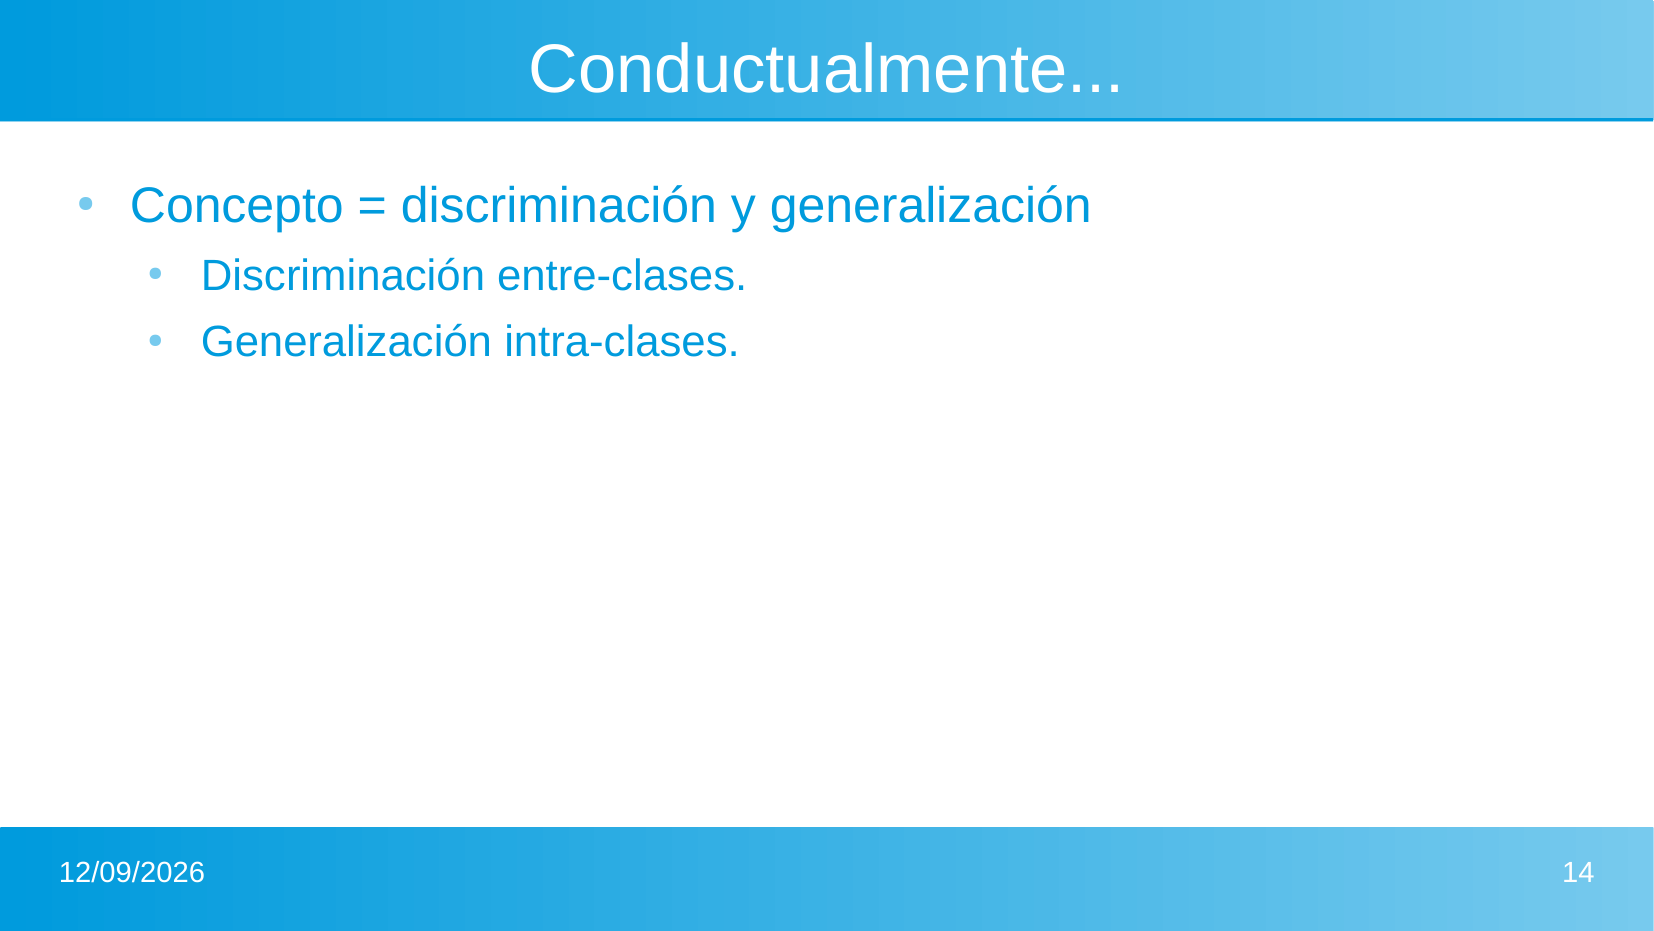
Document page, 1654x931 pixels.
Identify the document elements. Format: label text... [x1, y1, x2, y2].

title Conductualmente... [59, 29, 1595, 108]
list Concepto = discriminación y generalización Discriminación entre-clases. Generalización intra-clases. [59, 177, 1595, 768]
